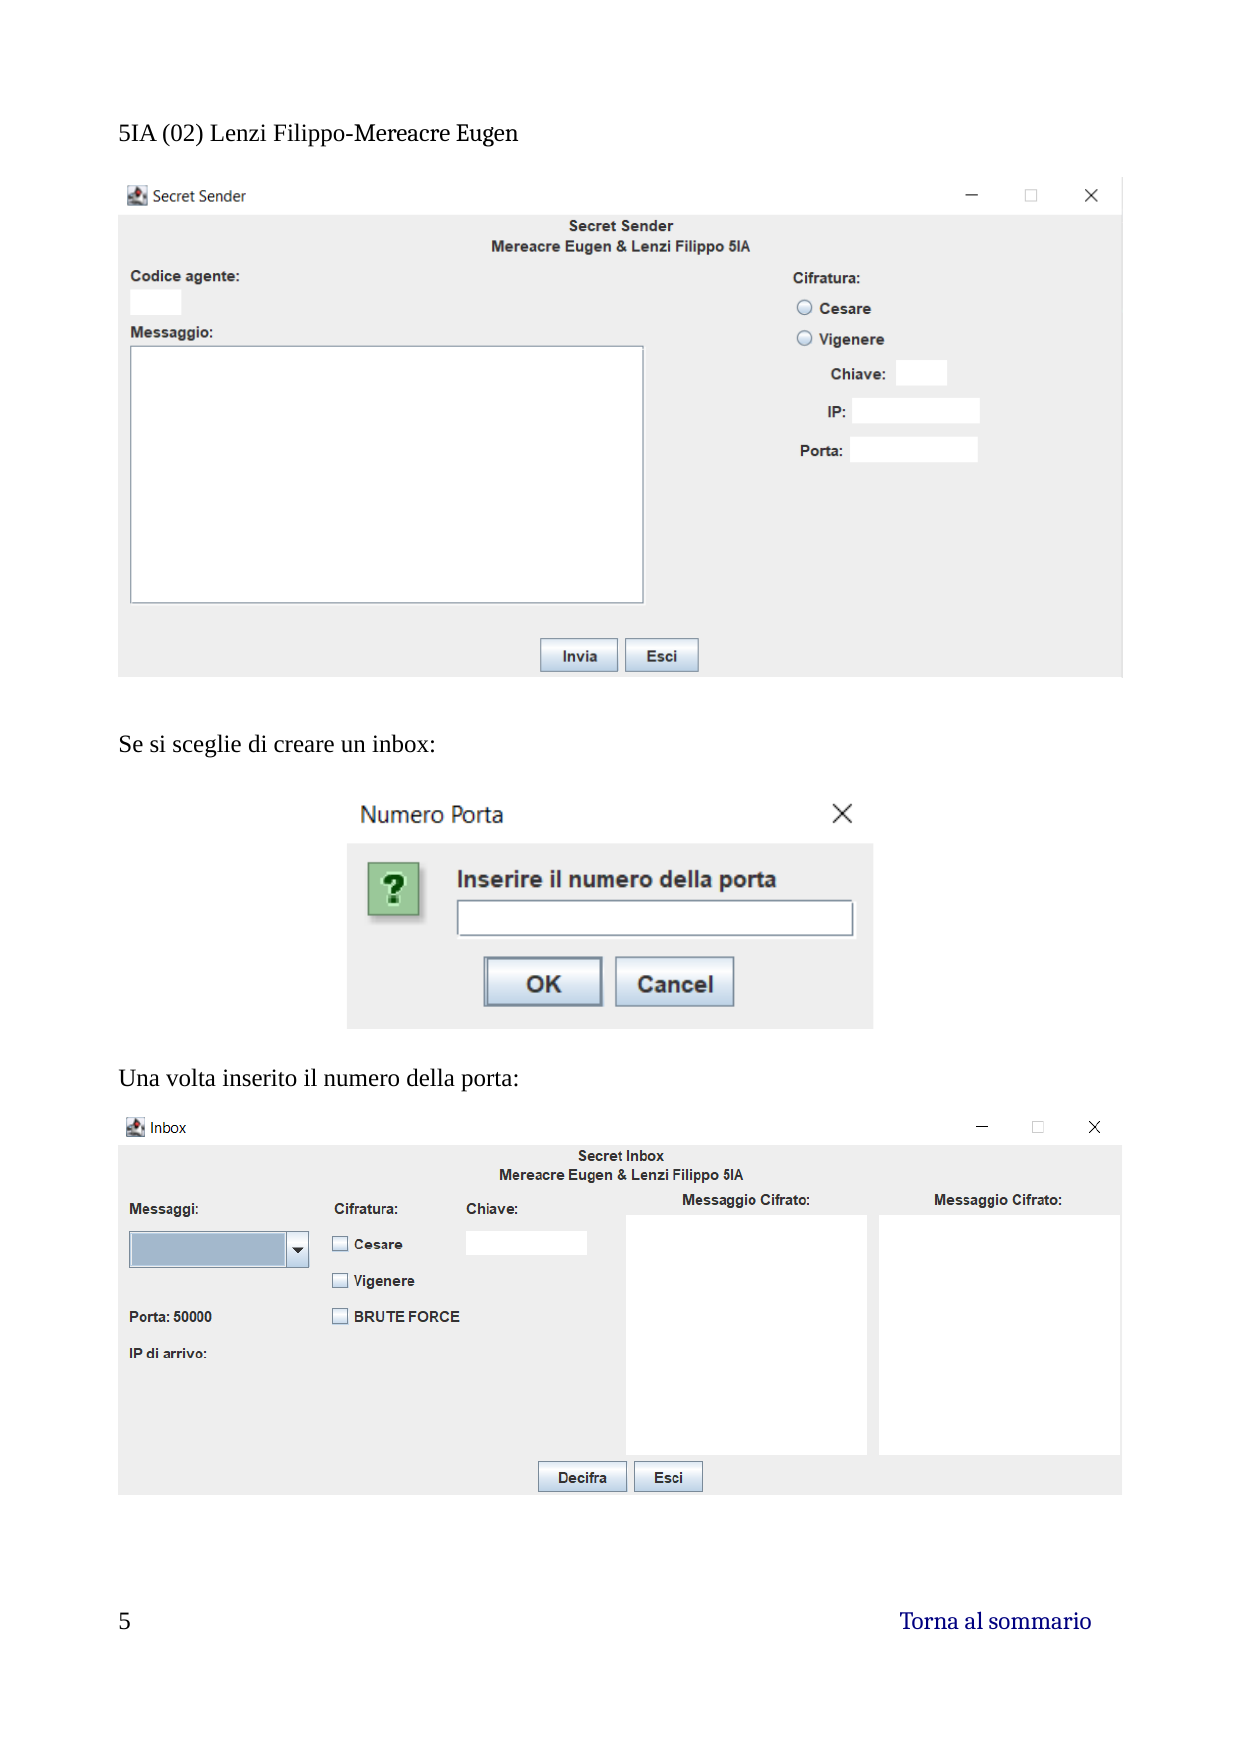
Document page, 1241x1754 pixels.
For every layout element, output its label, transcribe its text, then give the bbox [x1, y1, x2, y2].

text Una volta inserito il numero della porta: [118, 1063, 1122, 1091]
picture [118, 1110, 1123, 1495]
picture [118, 177, 1123, 678]
picture [346, 787, 874, 1029]
text Se si sceglie di creare un inbox: [118, 729, 1122, 758]
